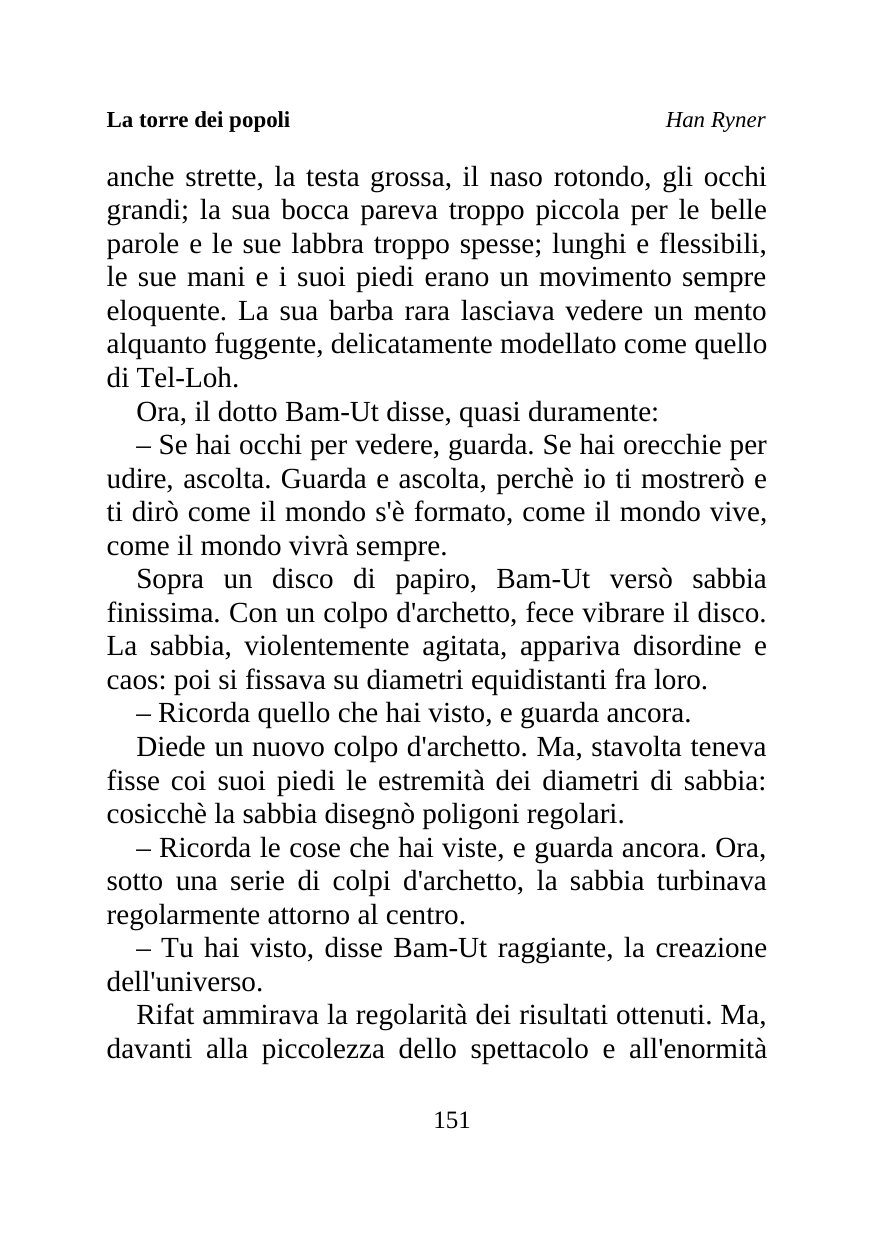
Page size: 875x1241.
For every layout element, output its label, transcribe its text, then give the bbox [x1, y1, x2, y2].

text – Ricorda quello che hai visto, e guarda ancora. [106, 696, 768, 729]
text Diede un nuovo colpo d'archetto. Ma, stavolta teneva fisse coi suoi piedi le estremità dei diametri di sabbia: cosicchè la sabbia disegnò poligoni regolari. [106, 729, 768, 830]
text Sopra un disco di papiro, Bam-Ut versò sabbia finissima. Con un colpo d'archetto, fece vibrare il disco. La sabbia, violentemente agitata, appariva disordine e caos: poi si fissava su diametri equidistanti fra loro. [106, 561, 768, 696]
text – Tu hai visto, disse Bam-Ut raggiante, la creazione dell'universo. [106, 930, 768, 997]
text Ora, il dotto Bam-Ut disse, quasi duramente: [106, 394, 768, 427]
text – Ricorda le cose che hai viste, e guarda ancora. Ora, sotto una serie di colpi d'archetto, la sabbia turbinava regolarmente attorno al centro. [106, 830, 768, 930]
text anche strette, la testa grossa, il naso rotondo, gli occhi grandi; la sua bocca pareva troppo piccola per le belle parole e le sue labbra troppo spesse; lunghi e flessibili, le sue mani e i suoi piedi erano un movimento sempre eloquente. La sua barba rara lasciava vedere un mento alquanto fuggente, delicatamente modellato come quello di Tel-Loh. [106, 159, 768, 394]
text – Se hai occhi per vedere, guarda. Se hai orecchie per udire, ascolta. Guarda e ascolta, perchè io ti mostrerò e ti dirò come il mondo s'è formato, come il mondo vive, come il mondo vivrà sempre. [106, 427, 768, 561]
text Rifat ammirava la regolarità dei risultati ottenuti. Ma, davanti alla piccolezza dello spettacolo e all'enormità [106, 997, 768, 1064]
